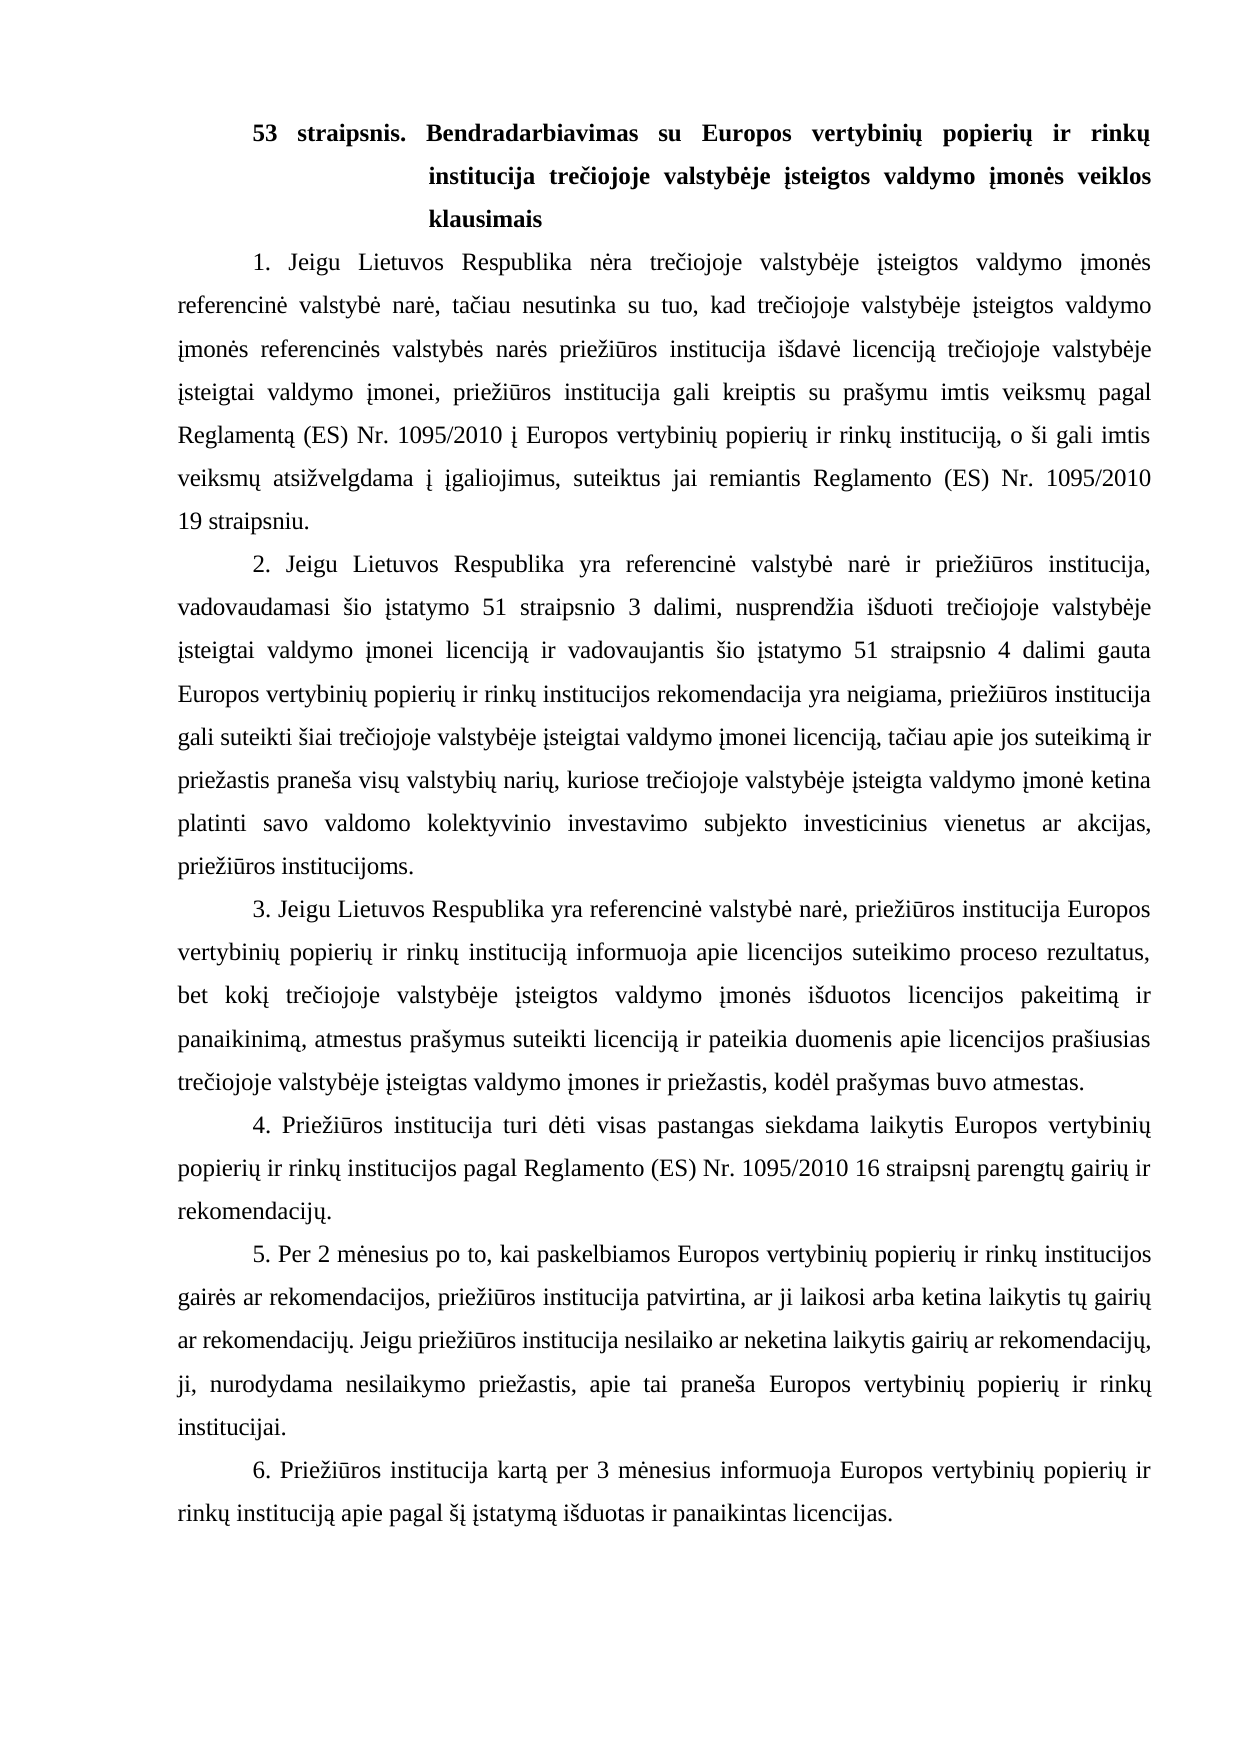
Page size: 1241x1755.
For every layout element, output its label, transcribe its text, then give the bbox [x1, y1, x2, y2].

text 5. Per 2 mėnesius po to, kai paskelbiamos Europos vertybinių popierių ir rinkų institucijos gairės ar rekomendacijos, priežiūros institucija patvirtina, ar ji laikosi arba ketina laikytis tų gairių ar rekomendacijų. Jeigu priežiūros institucija nesilaiko ar neketina laikytis gairių ar rekomendacijų, ji, nurodydama nesilaikymo priežastis, apie tai praneša Europos vertybinių popierių ir rinkų institucijai. [177, 1239, 1152, 1441]
text 2. Jeigu Lietuvos Respublika yra referencinė valstybė narė ir priežiūros institucija, vadovaudamasi šio įstatymo 51 straipsnio 3 dalimi, nusprendžia išduoti trečiojoje valstybėje įsteigtai valdymo įmonei licenciją ir vadovaujantis šio įstatymo 51 straipsnio 4 dalimi gauta Europos vertybinių popierių ir rinkų institucijos rekomendacija yra neigiama, priežiūros institucija gali suteikti šiai trečiojoje valstybėje įsteigtai valdymo įmonei licenciją, tačiau apie jos suteikimą ir priežastis praneša visų valstybių narių, kuriose trečiojoje valstybėje įsteigta valdymo įmonė ketina platinti savo valdomo kolektyvinio investavimo subjekto investicinius vienetus ar akcijas, priežiūros institucijoms. [177, 549, 1152, 880]
text 6. Priežiūros institucija kartą per 3 mėnesius informuoja Europos vertybinių popierių ir rinkų instituciją apie pagal šį įstatymą išduotas ir panaikintas licencijas. [177, 1455, 1152, 1527]
text 3. Jeigu Lietuvos Respublika yra referencinė valstybė narė, priežiūros institucija Europos vertybinių popierių ir rinkų instituciją informuoja apie licencijos suteikimo proceso rezultatus, bet kokį trečiojoje valstybėje įsteigtos valdymo įmonės išduotos licencijos pakeitimą ir panaikinimą, atmestus prašymus suteikti licenciją ir pateikia duomenis apie licencijos prašiusias trečiojoje valstybėje įsteigtas valdymo įmones ir priežastis, kodėl prašymas buvo atmestas. [177, 894, 1152, 1096]
text 53 straipsnis. Bendradarbiavimas su Europos vertybinių popierių ir rinkų institucija trečiojoje valstybėje įsteigtos valdymo įmonės veiklos klausimais [252, 118, 1152, 233]
text 4. Priežiūros institucija turi dėti visas pastangas siekdama laikytis Europos vertybinių popierių ir rinkų institucijos pagal Reglamento (ES) Nr. 1095/2010 16 straipsnį parengtų gairių ir rekomendacijų. [177, 1110, 1152, 1225]
text 1. Jeigu Lietuvos Respublika nėra trečiojoje valstybėje įsteigtos valdymo įmonės referencinė valstybė narė, tačiau nesutinka su tuo, kad trečiojoje valstybėje įsteigtos valdymo įmonės referencinės valstybės narės priežiūros institucija išdavė licenciją trečiojoje valstybėje įsteigtai valdymo įmonei, priežiūros institucija gali kreiptis su prašymu imtis veiksmų pagal Reglamentą (ES) Nr. 1095/2010 į Europos vertybinių popierių ir rinkų instituciją, o ši gali imtis veiksmų atsižvelgdama į įgaliojimus, suteiktus jai remiantis Reglamento (ES) Nr. 1095/2010 19 straipsniu. [177, 247, 1152, 535]
